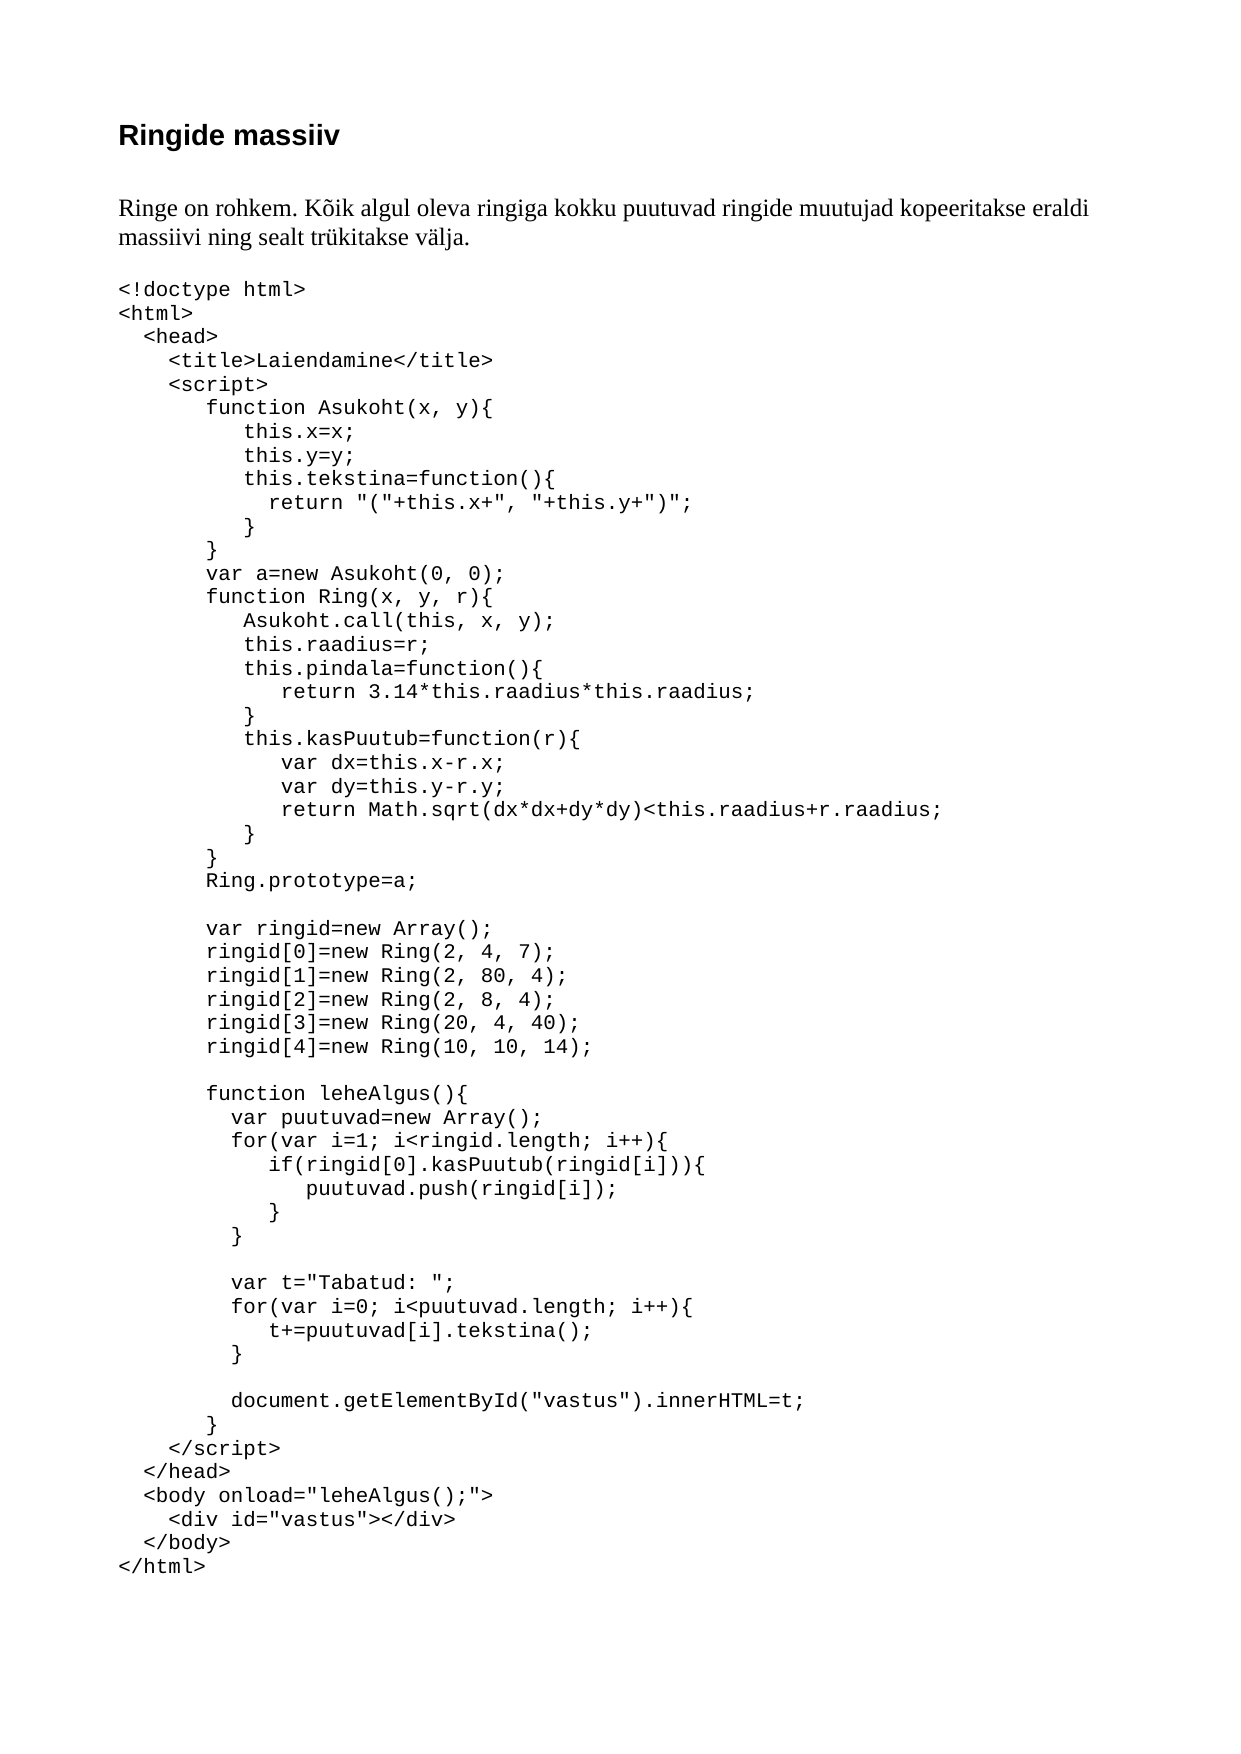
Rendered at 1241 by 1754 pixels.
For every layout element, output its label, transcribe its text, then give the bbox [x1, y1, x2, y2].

text <html> [118, 303, 1122, 326]
text } [118, 1343, 1122, 1367]
text ringid[2]=new Ring(2, 8, 4); [118, 988, 1122, 1012]
text ringid[3]=new Ring(20, 4, 40); [118, 1012, 1122, 1036]
text var dy=this.y-r.y; [118, 776, 1122, 799]
text for(var i=1; i<ringid.length; i++){ [118, 1130, 1122, 1154]
text <script> [118, 374, 1122, 397]
text Ring.prototype=a; [118, 870, 1122, 894]
text ringid[4]=new Ring(10, 10, 14); [118, 1036, 1122, 1059]
text </html> [118, 1556, 1122, 1580]
text this.pindala=function(){ [118, 657, 1122, 681]
text Ringe on rohkem. Kõik algul oleva ringiga kokku puutuvad ringide muutujad kopeeritakse eraldi massiivi ning sealt trükitakse välja. [118, 193, 1122, 250]
text return Math.sqrt(dx*dx+dy*dy)<this.raadius+r.raadius; [118, 799, 1122, 823]
text } [118, 516, 1122, 539]
text puutuvad.push(ringid[i]); [118, 1178, 1122, 1201]
text } [118, 705, 1122, 728]
text this.kasPuutub=function(r){ [118, 728, 1122, 752]
text } [118, 539, 1122, 563]
text if(ringid[0].kasPuutub(ringid[i])){ [118, 1154, 1122, 1178]
text } [118, 1414, 1122, 1438]
text Asukoht.call(this, x, y); [118, 610, 1122, 634]
text return "("+this.x+", "+this.y+")"; [118, 492, 1122, 516]
text } [118, 1225, 1122, 1249]
text </body> [118, 1532, 1122, 1556]
text document.getElementById("vastus").innerHTML=t; [118, 1391, 1122, 1414]
text this.raadius=r; [118, 634, 1122, 657]
text <!doctype html> [118, 279, 1122, 303]
text this.x=x; [118, 421, 1122, 445]
text var ringid=new Array(); [118, 918, 1122, 941]
text t+=puutuvad[i].tekstina(); [118, 1319, 1122, 1343]
text var dx=this.x-r.x; [118, 752, 1122, 776]
text </head> [118, 1461, 1122, 1485]
text var t="Tabatud: "; [118, 1272, 1122, 1296]
text </script> [118, 1438, 1122, 1461]
text function Asukoht(x, y){ [118, 397, 1122, 421]
text this.tekstina=function(){ [118, 468, 1122, 492]
text ringid[0]=new Ring(2, 4, 7); [118, 941, 1122, 965]
text <div id="vastus"></div> [118, 1509, 1122, 1532]
text function leheAlgus(){ [118, 1083, 1122, 1107]
text var a=new Asukoht(0, 0); [118, 563, 1122, 587]
text var puutuvad=new Array(); [118, 1107, 1122, 1130]
text function Ring(x, y, r){ [118, 587, 1122, 610]
text return 3.14*this.raadius*this.raadius; [118, 681, 1122, 705]
text ringid[1]=new Ring(2, 80, 4); [118, 965, 1122, 988]
text for(var i=0; i<puutuvad.length; i++){ [118, 1296, 1122, 1319]
text } [118, 847, 1122, 870]
text this.y=y; [118, 445, 1122, 468]
text <body onload="leheAlgus();"> [118, 1485, 1122, 1509]
subtitle Ringide massiiv [118, 118, 1122, 152]
text } [118, 823, 1122, 847]
text <title>Laiendamine</title> [118, 350, 1122, 374]
text <head> [118, 326, 1122, 350]
text } [118, 1201, 1122, 1225]
